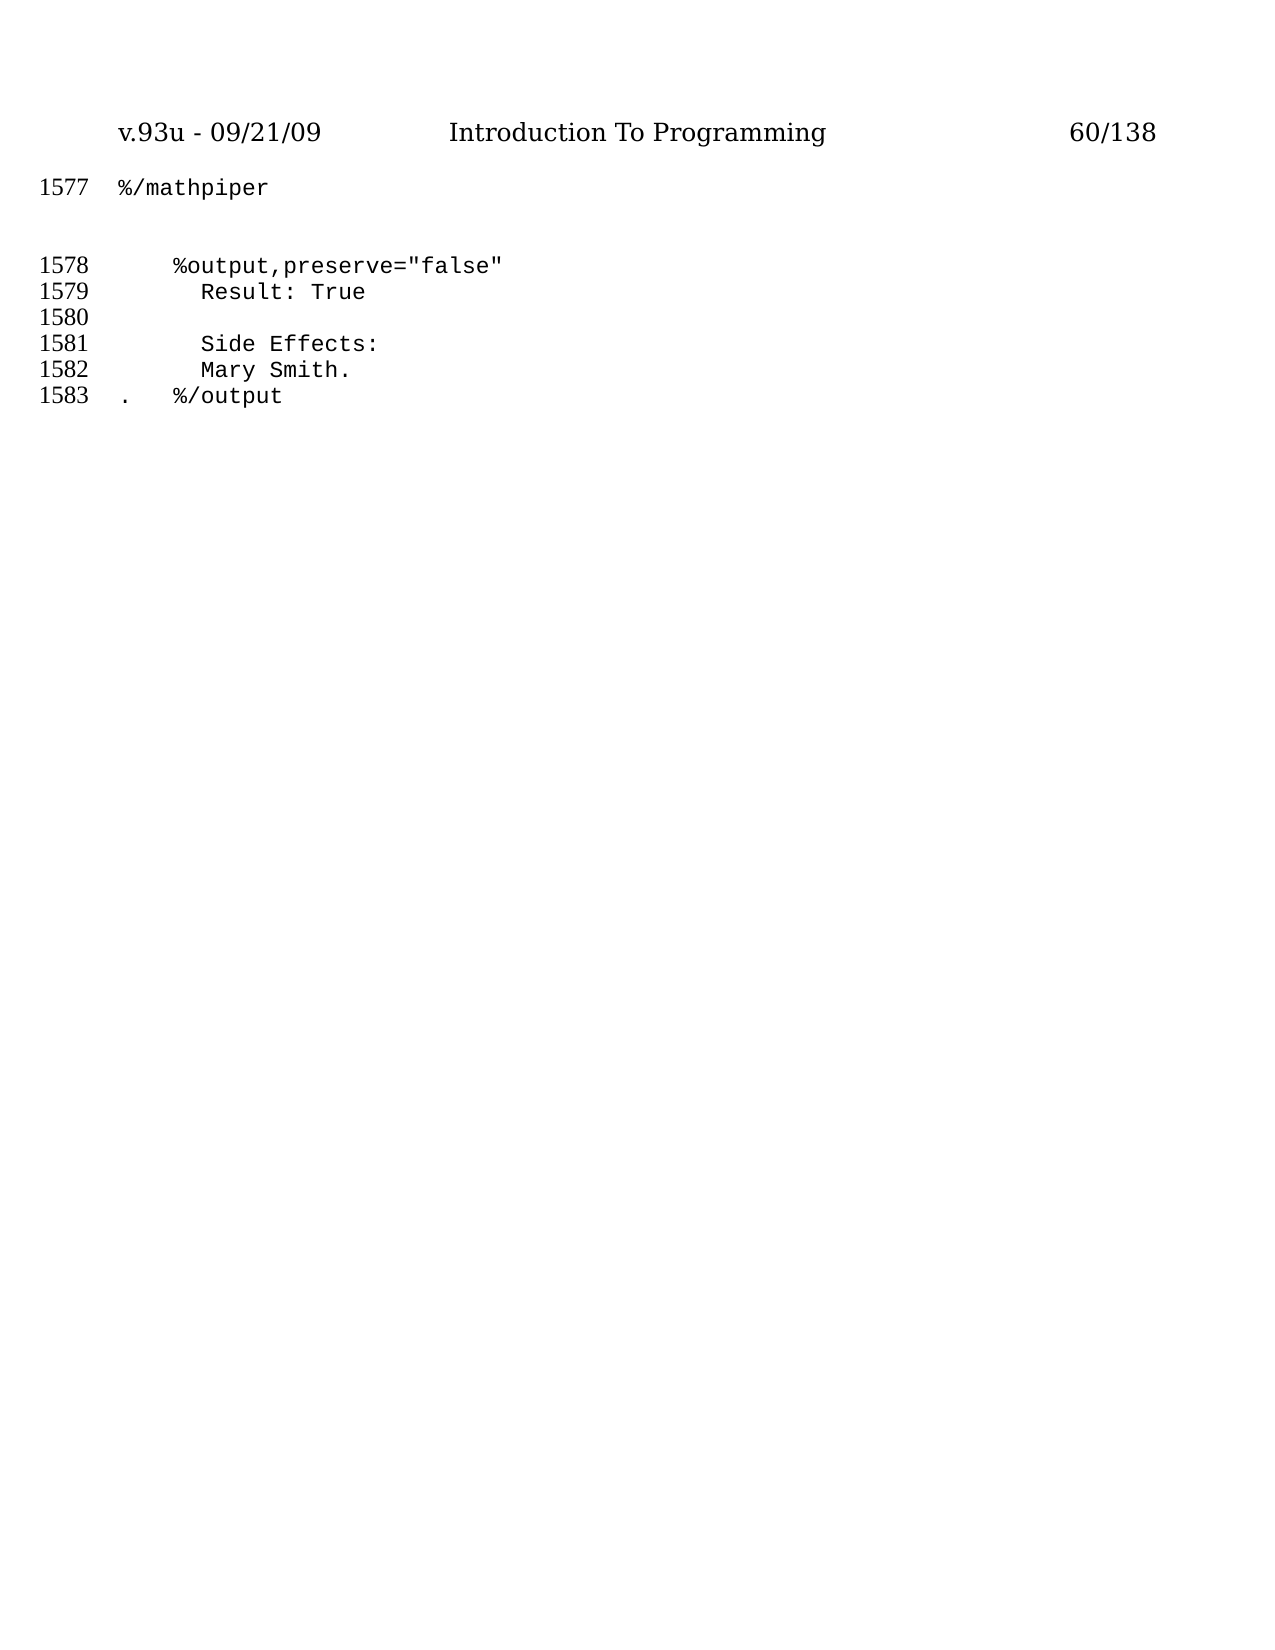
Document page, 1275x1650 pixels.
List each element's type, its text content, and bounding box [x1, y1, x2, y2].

text Result: True [118, 281, 1157, 306]
text %output,preserve="false" [118, 254, 1157, 281]
text Side Effects: [118, 332, 1157, 358]
text . %/output [118, 384, 1157, 410]
text Mary Smith. [118, 358, 1157, 384]
text %/mathpiper [118, 177, 1157, 203]
